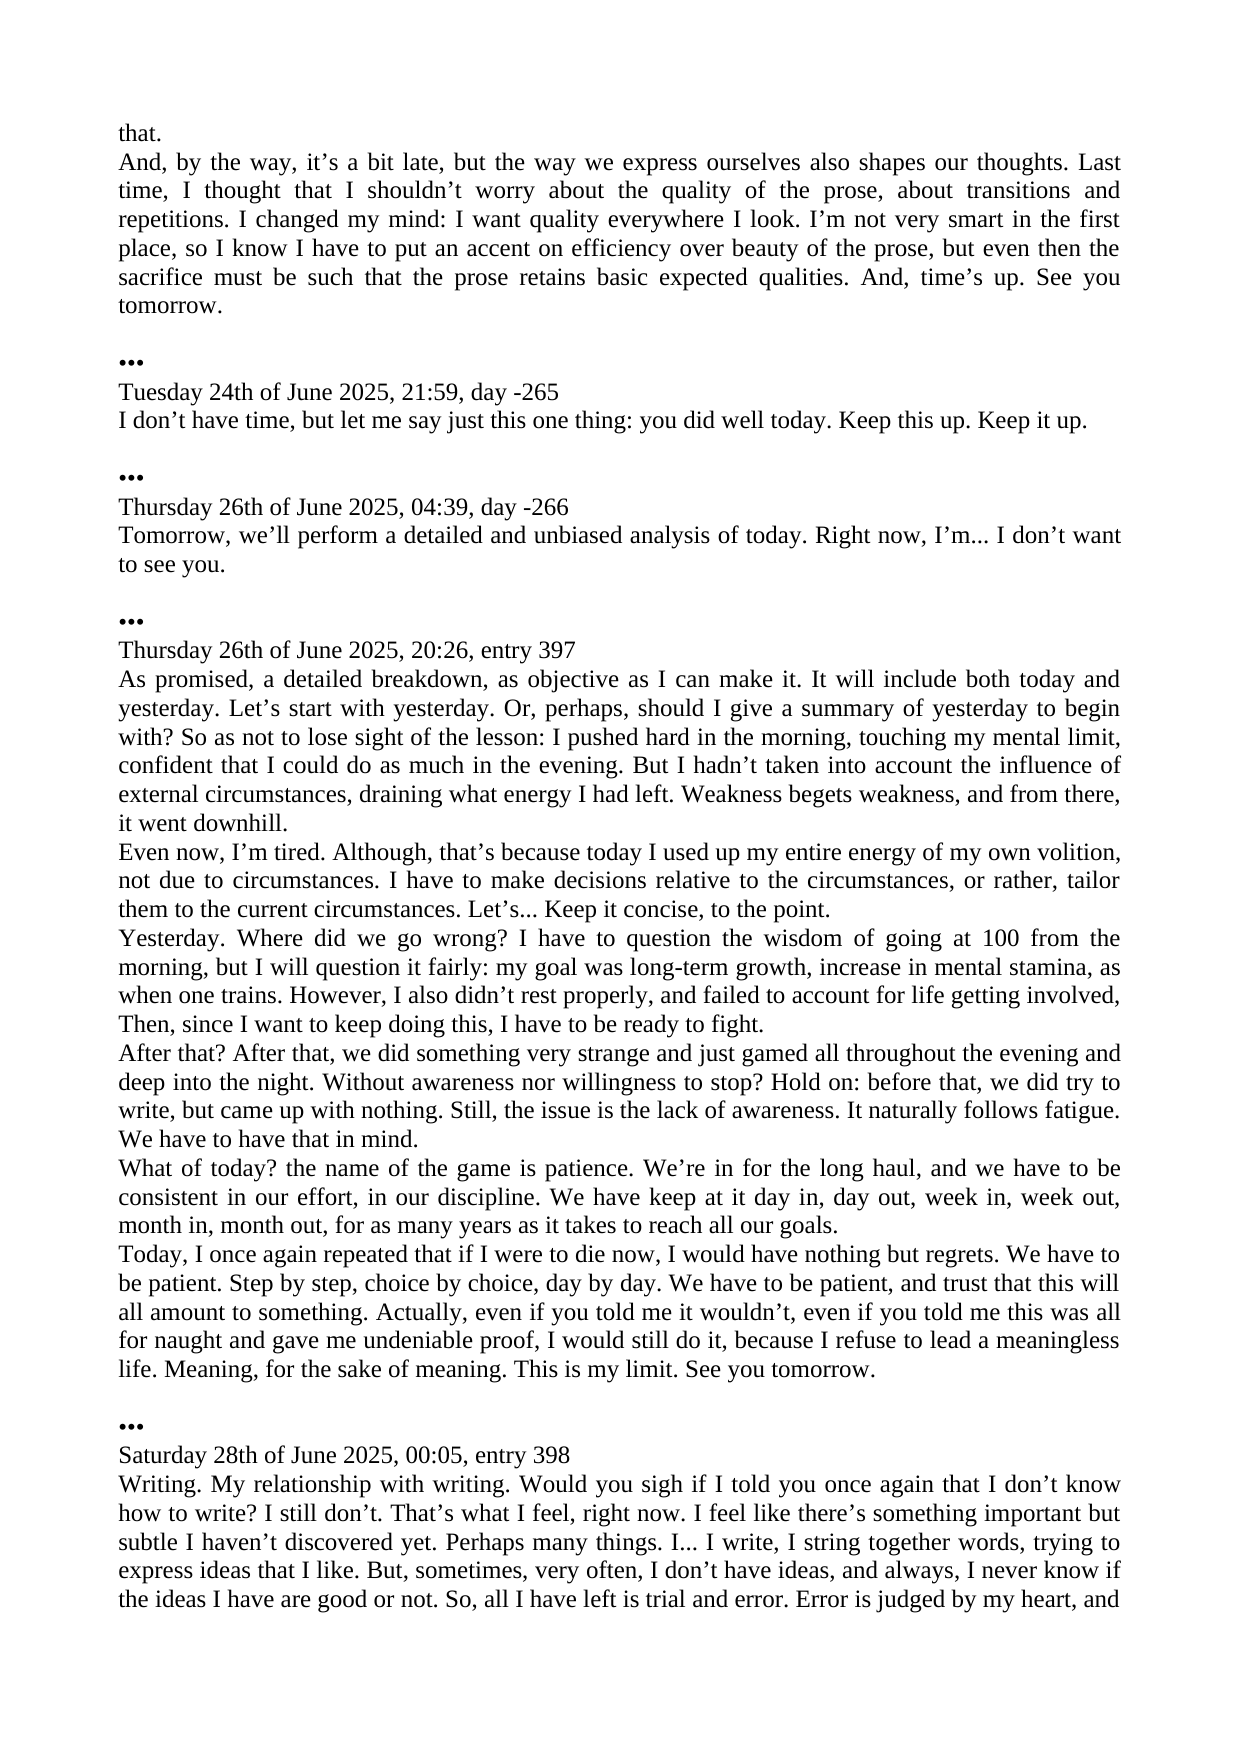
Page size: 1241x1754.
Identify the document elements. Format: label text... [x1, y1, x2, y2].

text Tomorrow, we’ll perform a detailed and unbiased analysis of today. Right now, I’m... I don’t want to see you. [118, 521, 1122, 578]
text Thursday 26th of June 2025, 20:26, entry 397 [118, 636, 1122, 664]
text ••• [118, 1412, 1122, 1441]
text Thursday 26th of June 2025, 04:39, day -266 [118, 492, 1122, 521]
text Even now, I’m tired. Although, that’s because today I used up my entire energy of my own volition, not due to circumstances. I have to make decisions relative to the circumstances, or rather, tailor them to the current circumstances. Let’s... Keep it concise, to the point. [118, 837, 1122, 923]
text that. [118, 118, 1122, 147]
text Today, I once again repeated that if I were to die now, I would have nothing but regrets. We have to be patient. Step by step, choice by choice, day by day. We have to be patient, and trust that this will all amount to something. Actually, even if you told me it wouldn’t, even if you told me this was all for naught and gave me undeniable proof, I would still do it, because I refuse to lead a meaningless life. Meaning, for the sake of meaning. This is my limit. See you tomorrow. [118, 1239, 1122, 1383]
text As promised, a detailed breakdown, as objective as I can make it. It will include both today and yesterday. Let’s start with yesterday. Or, perhaps, should I give a summary of yesterday to begin with? So as not to lose sight of the lesson: I pushed hard in the morning, touching my mental limit, confident that I could do as much in the evening. But I hadn’t taken into account the influence of external circumstances, draining what energy I had left. Weakness begets weakness, and from there, it went downhill. [118, 664, 1122, 837]
text ••• [118, 348, 1122, 377]
text ••• [118, 607, 1122, 636]
text And, by the way, it’s a bit late, but the way we express ourselves also shapes our thoughts. Last time, I thought that I shouldn’t worry about the quality of the prose, about transitions and repetitions. I changed my mind: I want quality everywhere I look. I’m not very smart in the first place, so I know I have to put an accent on efficiency over beauty of the prose, but even then the sacrifice must be such that the prose retains basic expected qualities. And, time’s up. See you tomorrow. [118, 147, 1122, 319]
text Yesterday. Where did we go wrong? I have to question the wisdom of going at 100 from the morning, but I will question it fairly: my goal was long-term growth, increase in mental stamina, as when one trains. However, I also didn’t rest properly, and failed to account for life getting involved, Then, since I want to keep doing this, I have to be ready to fight. [118, 923, 1122, 1038]
text ••• [118, 463, 1122, 492]
text Writing. My relationship with writing. Would you sigh if I told you once again that I don’t know how to write? I still don’t. That’s what I feel, right now. I feel like there’s something important but subtle I haven’t discovered yet. Perhaps many things. I... I write, I string together words, trying to express ideas that I like. But, sometimes, very often, I don’t have ideas, and always, I never know if the ideas I have are good or not. So, all I have left is trial and error. Error is judged by my heart, and [118, 1469, 1122, 1613]
text Tuesday 24th of June 2025, 21:59, day -265 [118, 377, 1122, 406]
text I don’t have time, but let me say just this one thing: you did well today. Keep this up. Keep it up. [118, 406, 1122, 434]
text After that? After that, we did something very strange and just gamed all throughout the evening and deep into the night. Without awareness nor willingness to stop? Hold on: before that, we did try to write, but came up with nothing. Still, the issue is the lack of awareness. It naturally follows fatigue. We have to have that in mind. [118, 1038, 1122, 1153]
text Saturday 28th of June 2025, 00:05, entry 398 [118, 1441, 1122, 1469]
text What of today? the name of the game is patience. We’re in for the long haul, and we have to be consistent in our effort, in our discipline. We have keep at it day in, day out, week in, week out, month in, month out, for as many years as it takes to reach all our goals. [118, 1153, 1122, 1239]
